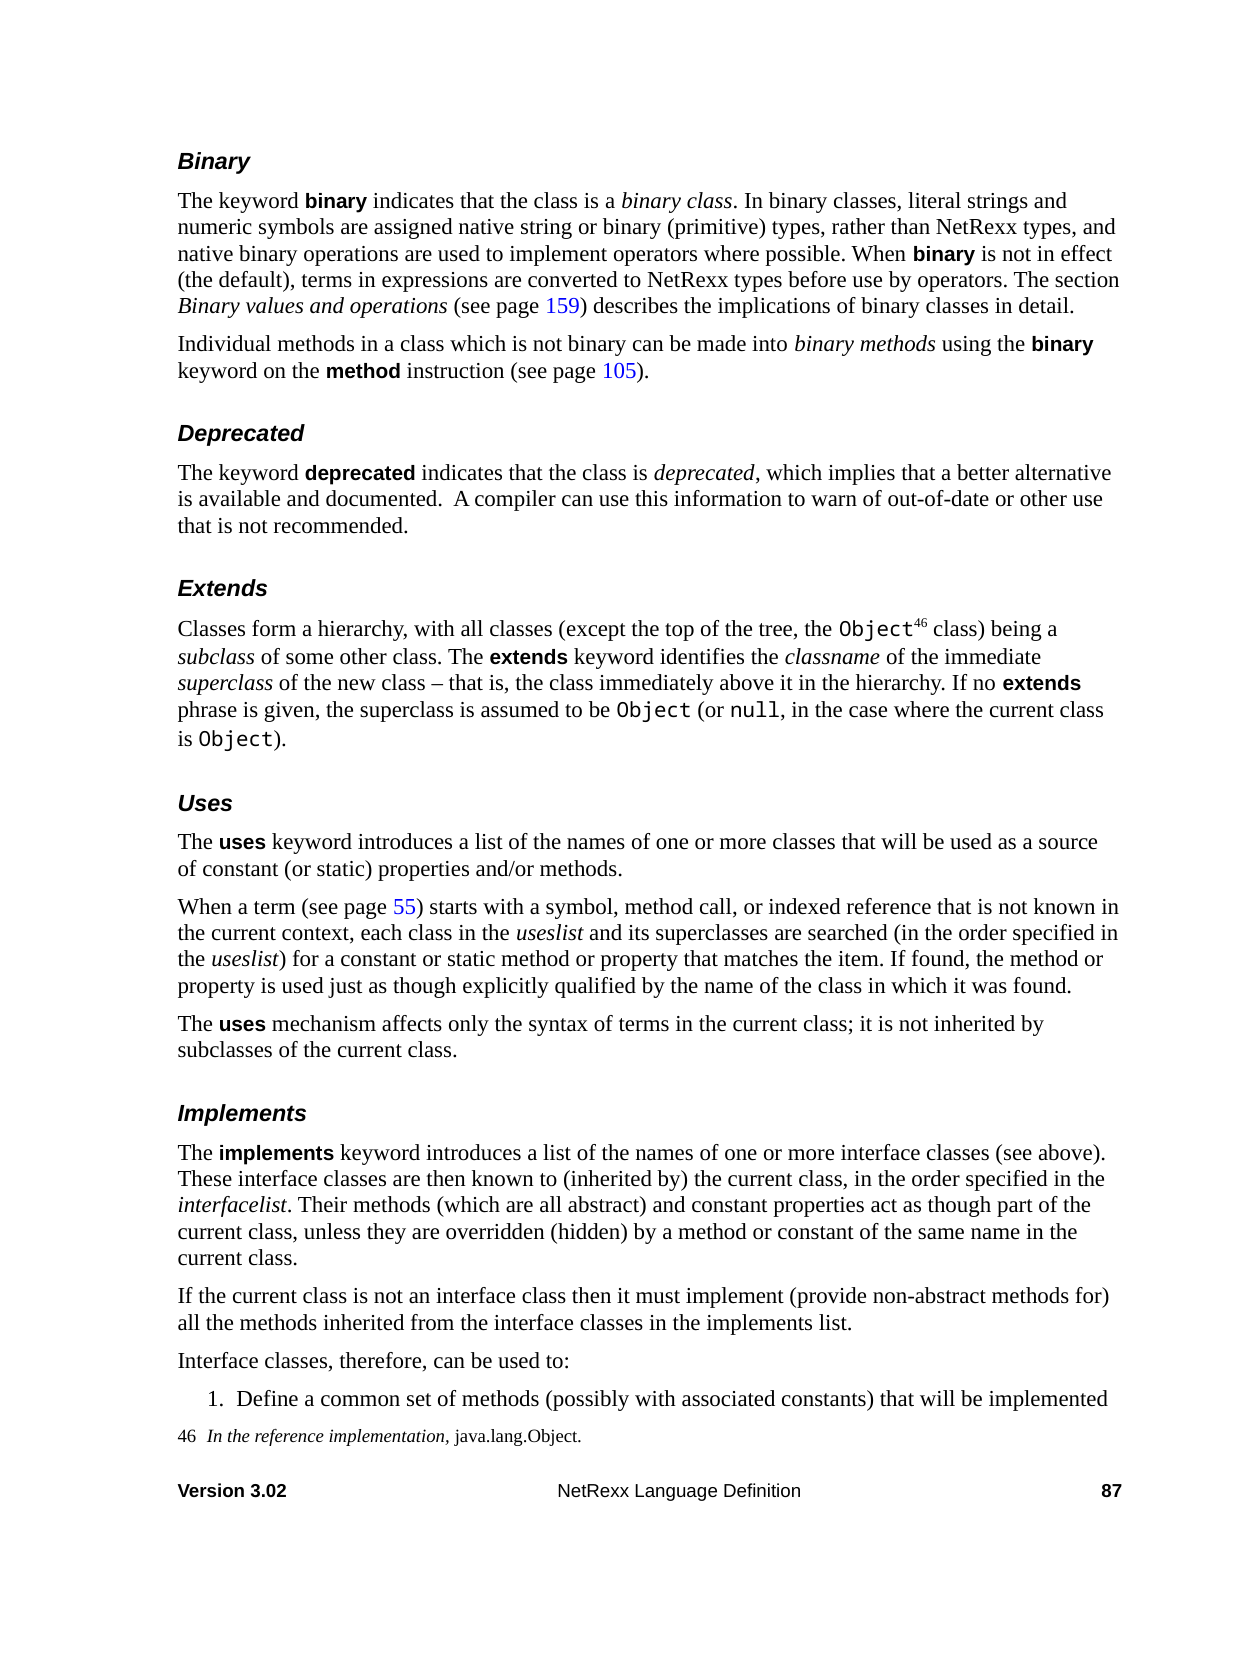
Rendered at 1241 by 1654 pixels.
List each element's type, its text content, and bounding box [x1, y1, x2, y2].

subtitle Implements [177, 1099, 1122, 1126]
subtitle Deprecated [177, 420, 1122, 447]
text Classes form a hierarchy, with all classes (except the top of the tree, the Object class) being a subclass of some other class. The extends keyword identifies the classname of the immediate superclass of the new class – that is, the class immediately above it in the hierarchy. If no extends phrase is given, the superclass is assumed to be Object (or null, in the case where the current class is Object). [177, 614, 1122, 752]
text If the current class is not an interface class then it must implement (provide non-abstract methods for) all the methods inherited from the interface classes in the implements list. [177, 1282, 1122, 1335]
text Individual methods in a class which is not binary can be made into binary methods using the binary keyword on the method instruction (see page 100). [177, 330, 1122, 383]
text When a term (see page 52) starts with a symbol, method call, or indexed reference that is not known in the current context, each class in the useslist and its superclasses are searched (in the order specified in the useslist) for a constant or static method or property that matches the item. If found, the method or property is used just as though explicitly qualified by the name of the class in which it was found. [177, 893, 1122, 998]
subtitle Uses [177, 789, 1122, 816]
text The uses keyword introduces a list of the names of one or more classes that will be used as a source of constant (or static) properties and/or methods. [177, 828, 1122, 881]
subtitle Extends [177, 575, 1122, 602]
text The keyword deprecated indicates that the class is deprecated, which implies that a better alternative is available and documented. A compiler can use this information to warn of out-of-date or other use that is not recommended. [177, 459, 1122, 538]
text Interface classes, therefore, can be used to: [177, 1347, 1122, 1373]
text The implements keyword introduces a list of the names of one or more interface classes (see above). These interface classes are then known to (inherited by) the current class, in the order specified in the interfacelist. Their methods (which are all abstract) and constant properties act as though part of the current class, unless they are overridden (hidden) by a method or constant of the same name in the current class. [177, 1139, 1122, 1271]
text In the reference implementation, java.lang.Object. [177, 1425, 1122, 1447]
subtitle Binary [177, 148, 1122, 174]
text The keyword binary indicates that the class is a binary class. In binary classes, literal strings and numeric symbols are assigned native string or binary (primitive) types, rather than NetRexx types, and native binary operations are used to implement operators where possible. When binary is not in effect (the default), terms in expressions are converted to NetRexx types before use by operators. The section Binary values and operations (see page 150) describes the implications of binary classes in detail. [177, 187, 1122, 319]
text The uses mechanism affects only the syntax of terms in the current class; it is not inherited by subclasses of the current class. [177, 1010, 1122, 1063]
list Define a common set of methods (possibly with associated constants) that will be implemented [207, 1385, 1122, 1411]
